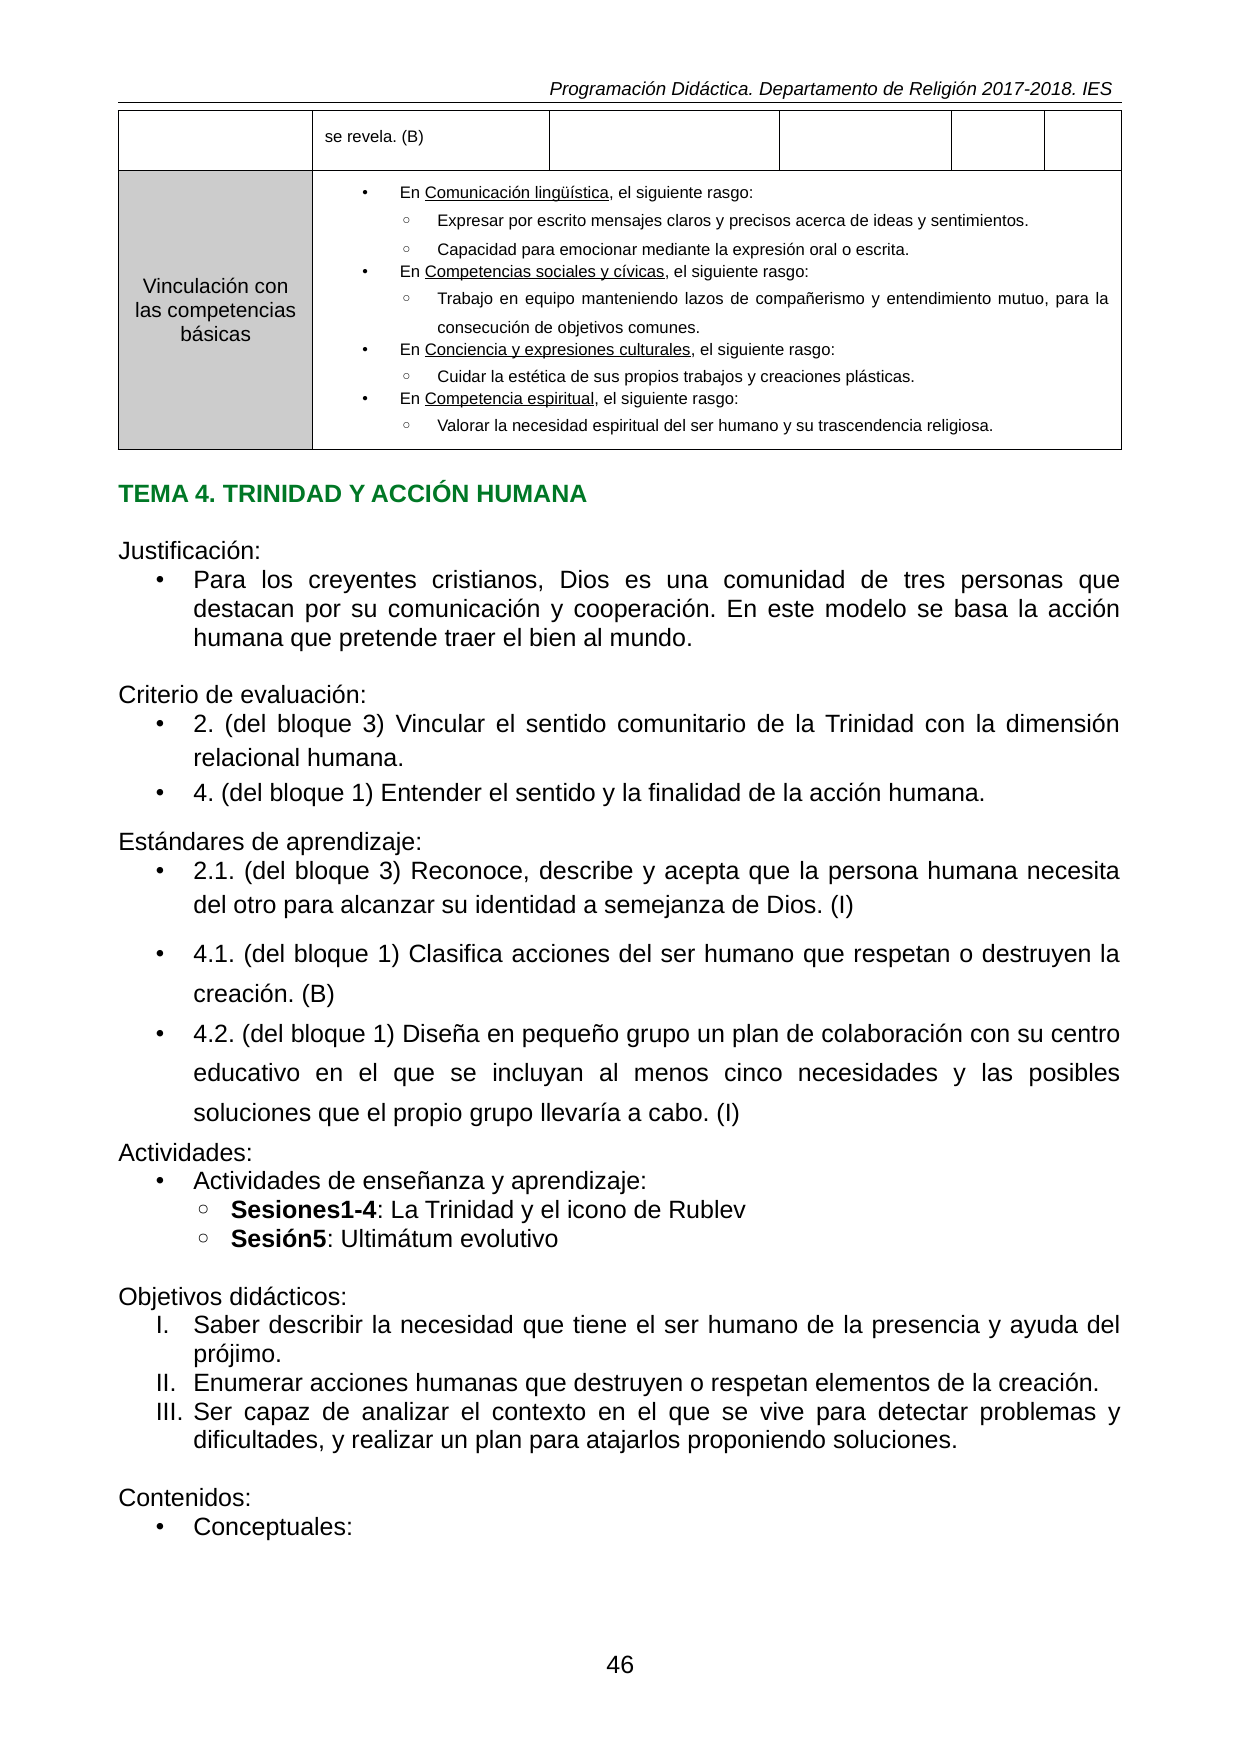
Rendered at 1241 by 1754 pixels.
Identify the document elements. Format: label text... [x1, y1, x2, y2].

table_cell [119, 111, 312, 170]
list Enumerar acciones humanas que destruyen o respetan elementos de la creación. [156, 1368, 1122, 1397]
table_cell [780, 111, 951, 170]
list Sesiones1-4: La Trinidad y el icono de Rublev [193, 1195, 1122, 1224]
list Sesión5: Ultimátum evolutivo [193, 1224, 1122, 1253]
list 4.1. (del bloque 1) Clasifica acciones del ser humano que respetan o destruyen la creación. (B) [156, 939, 1122, 1008]
list Actividades de enseñanza y aprendizaje: [156, 1166, 1122, 1195]
table_cell [952, 111, 1044, 170]
list 2.1. (del bloque 3) Reconoce, describe y acepta que la persona humana necesita del otro para alcanzar su identidad a semejanza de Dios. (I) [156, 856, 1122, 919]
list Para los creyentes cristianos, Dios es una comunidad de tres personas que destacan por su comunicación y cooperación. En este modelo se basa la acción humana que pretende traer el bien al mundo. [156, 565, 1122, 651]
table_cell Vinculación con las competencias básicas [119, 171, 312, 449]
list 2. (del bloque 3) Vincular el sentido comunitario de la Trinidad con la dimensión relacional humana. [156, 709, 1122, 772]
list Conceptuales: [156, 1512, 1122, 1541]
table_cell [550, 111, 779, 170]
table_cell [1045, 111, 1121, 170]
table_cell En Comunicación lingüística, el siguiente rasgo: Expresar por escrito mensajes claros y precisos acerca de ideas y sentimientos. Capacidad para emocionar mediante la expresión oral o escrita. En Competencias sociales y cívicas, el siguiente rasgo: Trabajo en equipo manteniendo lazos de compañerismo y entendimiento mutuo, para la consecución de objetivos comunes. En Conciencia y expresiones culturales, el siguiente rasgo: Cuidar la estética de sus propios trabajos y creaciones plásticas. En Competencia espiritual, el siguiente rasgo: Valorar la necesidad espiritual del ser humano y su trascendencia religiosa. [313, 171, 1121, 449]
text Justificación: [118, 536, 1122, 565]
list Ser capaz de analizar el contexto en el que se vive para detectar problemas y dificultades, y realizar un plan para atajarlos proponiendo soluciones. [156, 1397, 1122, 1454]
text Criterio de evaluación: [118, 680, 1122, 709]
text Objetivos didácticos: [118, 1282, 1122, 1310]
text Actividades: [118, 1138, 1122, 1166]
text Estándares de aprendizaje: [118, 827, 1122, 856]
table_cell se revela. (B) [313, 111, 549, 170]
text TEMA 4. TRINIDAD Y ACCIÓN HUMANA [118, 479, 1122, 507]
list 4. (del bloque 1) Entender el sentido y la finalidad de la acción humana. [156, 778, 1122, 807]
text Contenidos: [118, 1483, 1122, 1512]
list Saber describir la necesidad que tiene el ser humano de la presencia y ayuda del prójimo. [156, 1310, 1122, 1368]
list 4.2. (del bloque 1) Diseña en pequeño grupo un plan de colaboración con su centro educativo en el que se incluyan al menos cinco necesidades y las posibles soluciones que el propio grupo llevaría a cabo. (I) [156, 1019, 1122, 1127]
